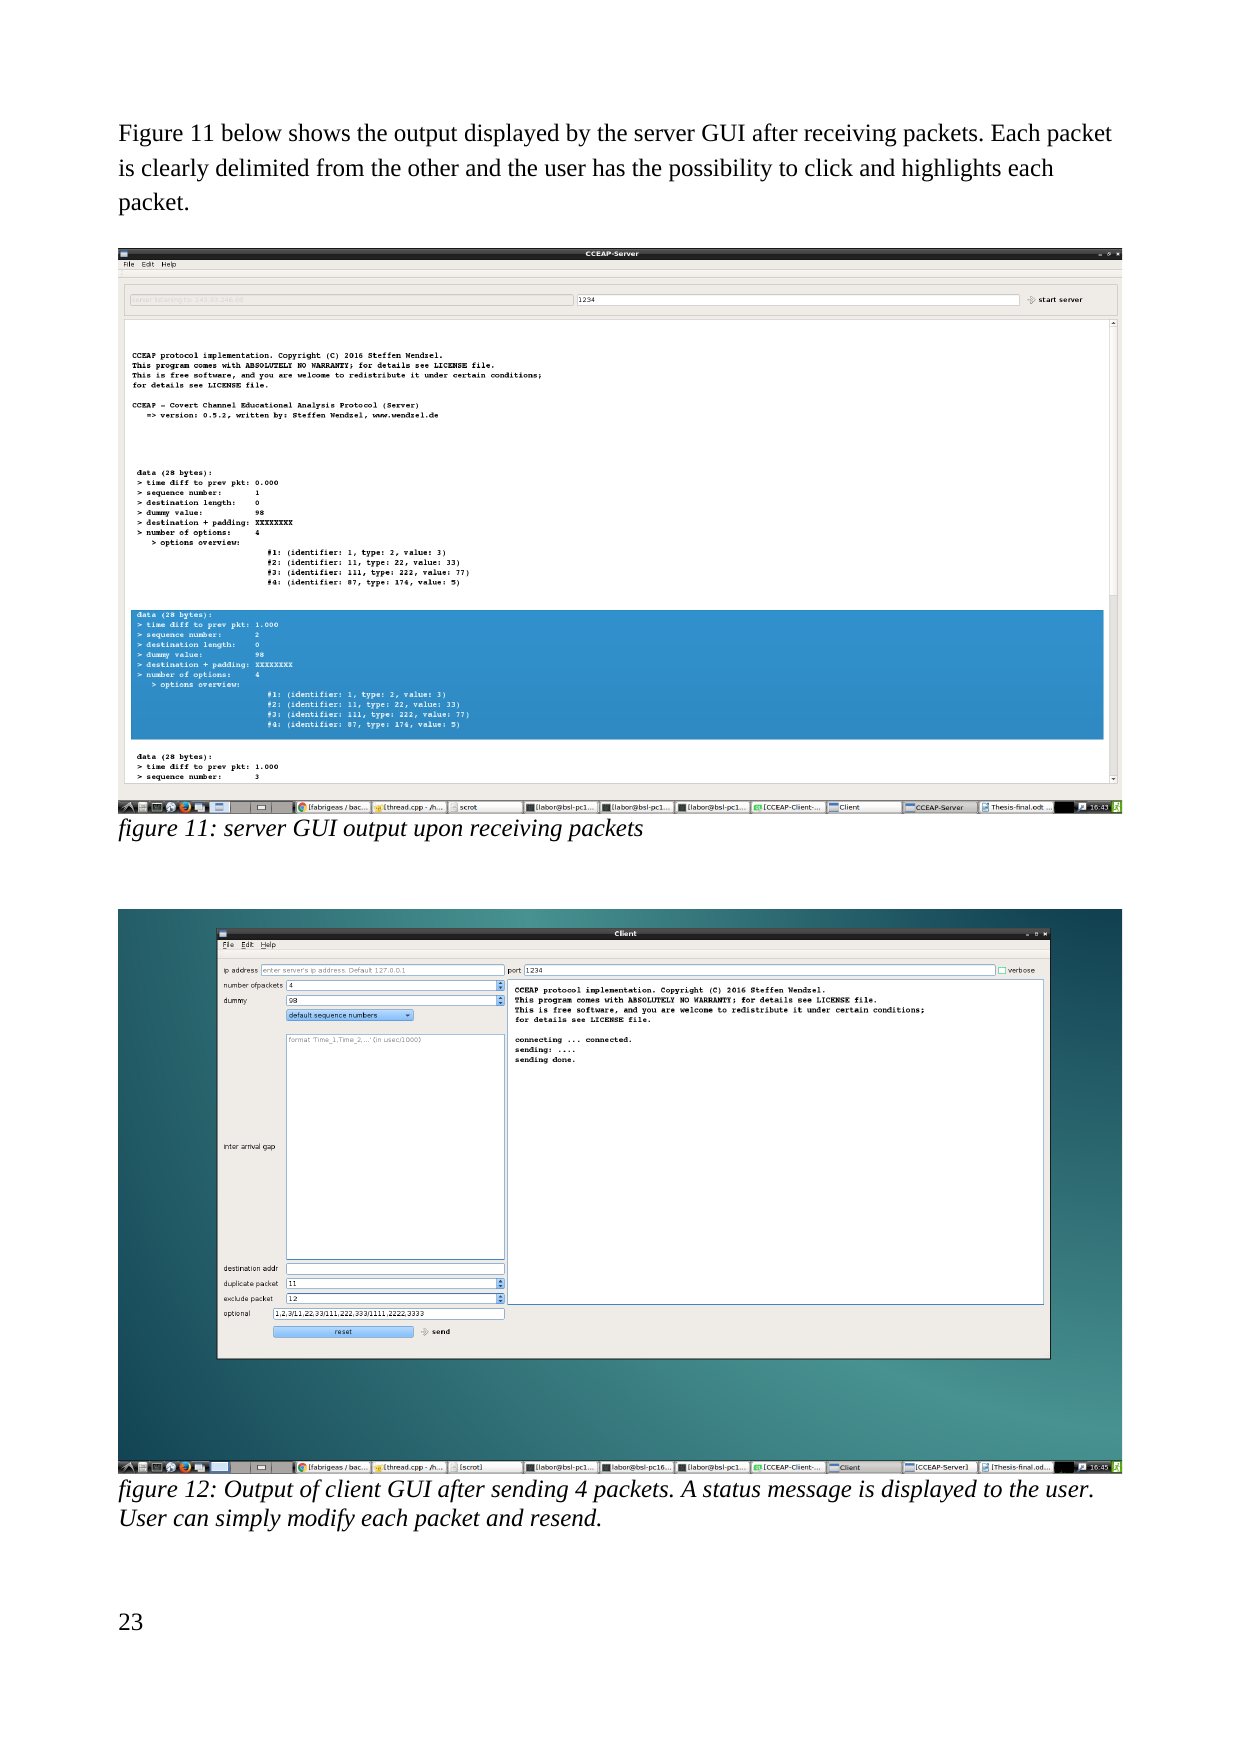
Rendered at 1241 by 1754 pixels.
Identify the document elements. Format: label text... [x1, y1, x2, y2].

picture [118, 909, 1123, 1474]
text figure 12: Output of client GUI after sending 4 packets. A status message is displayed to the user. User can simply modify each packet and resend. [118, 1474, 1122, 1532]
picture [118, 248, 1123, 814]
text figure 11: server GUI output upon receiving packets [118, 814, 1122, 842]
text Figure 11 below shows the output displayed by the server GUI after receiving packets. Each packet is clearly delimited from the other and the user has the possibility to click and highlights each packet. [118, 118, 1122, 216]
